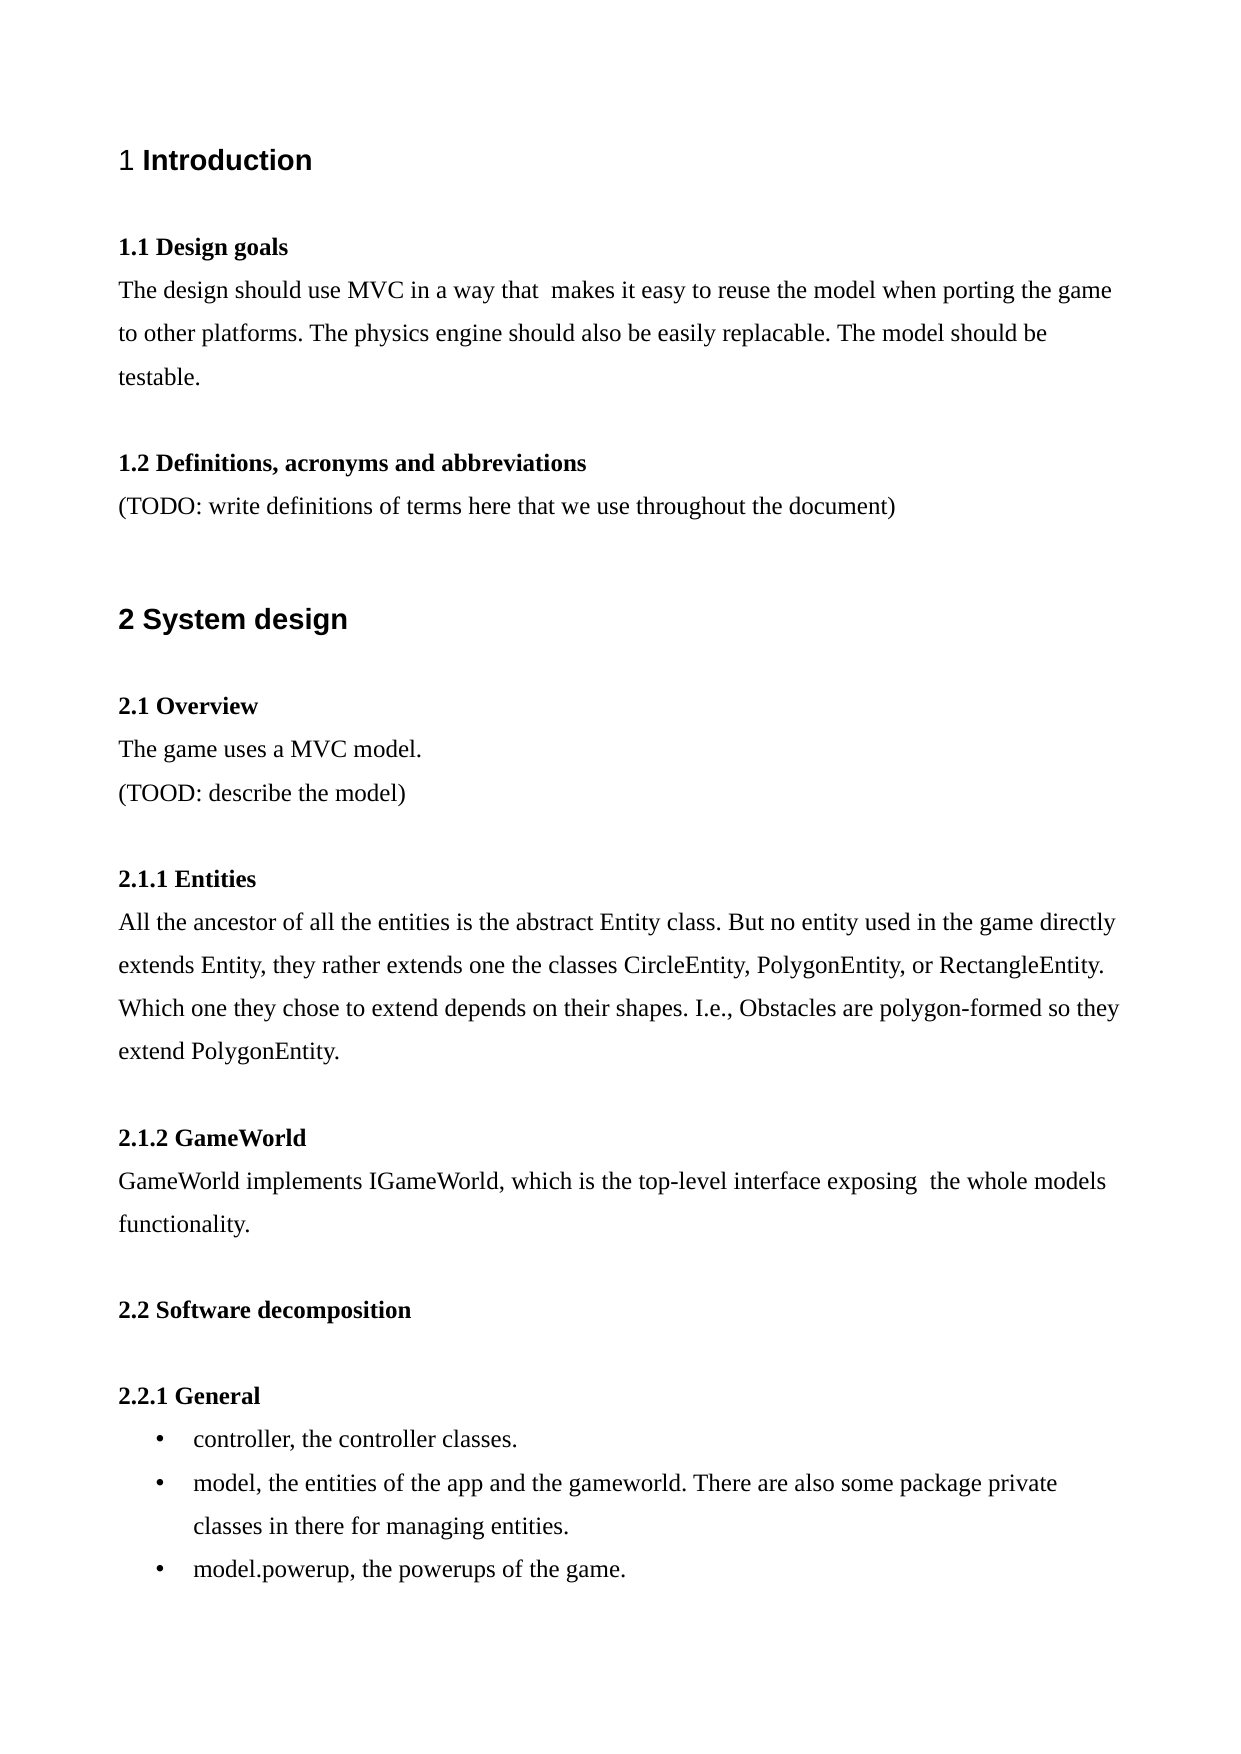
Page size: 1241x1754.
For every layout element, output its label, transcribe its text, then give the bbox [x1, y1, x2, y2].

text 2.2.1 General [118, 1381, 1122, 1410]
text 2.1.2 GameWorld [118, 1123, 1122, 1151]
text 1.1 Design goals [118, 232, 1122, 261]
text The design should use MVC in a way that makes it easy to reuse the model when porting the game to other platforms. The physics engine should also be easily replacable. The model should be testable. [118, 275, 1122, 390]
text (TOOD: describe the model) [118, 778, 1122, 806]
subtitle 2 System design [118, 602, 1122, 636]
list model, the entities of the app and the gameworld. There are also some package private classes in there for managing entities. [156, 1468, 1122, 1539]
text 2.2 Software decomposition [118, 1295, 1122, 1324]
text 2.1.1 Entities [118, 864, 1122, 893]
text 1.2 Definitions, acronyms and abbreviations [118, 448, 1122, 477]
list model.powerup, the powerups of the game. [156, 1554, 1122, 1583]
text All the ancestor of all the entities is the abstract Entity class. But no entity used in the game directly extends Entity, they rather extends one the classes CircleEntity, PolygonEntity, or RectangleEntity. Which one they chose to extend depends on their shapes. I.e., Obstacles are polygon-formed so they extend PolygonEntity. [118, 907, 1122, 1065]
list controller, the controller classes. [156, 1424, 1122, 1453]
text The game uses a MVC model. [118, 734, 1122, 763]
text GameWorld implements IGameWorld, which is the top-level interface exposing the whole models functionality. [118, 1166, 1122, 1238]
text (TODO: write definitions of terms here that we use throughout the document) [118, 491, 1122, 520]
text 2.1 Overview [118, 691, 1122, 720]
subtitle 1 Introduction [118, 143, 1122, 177]
